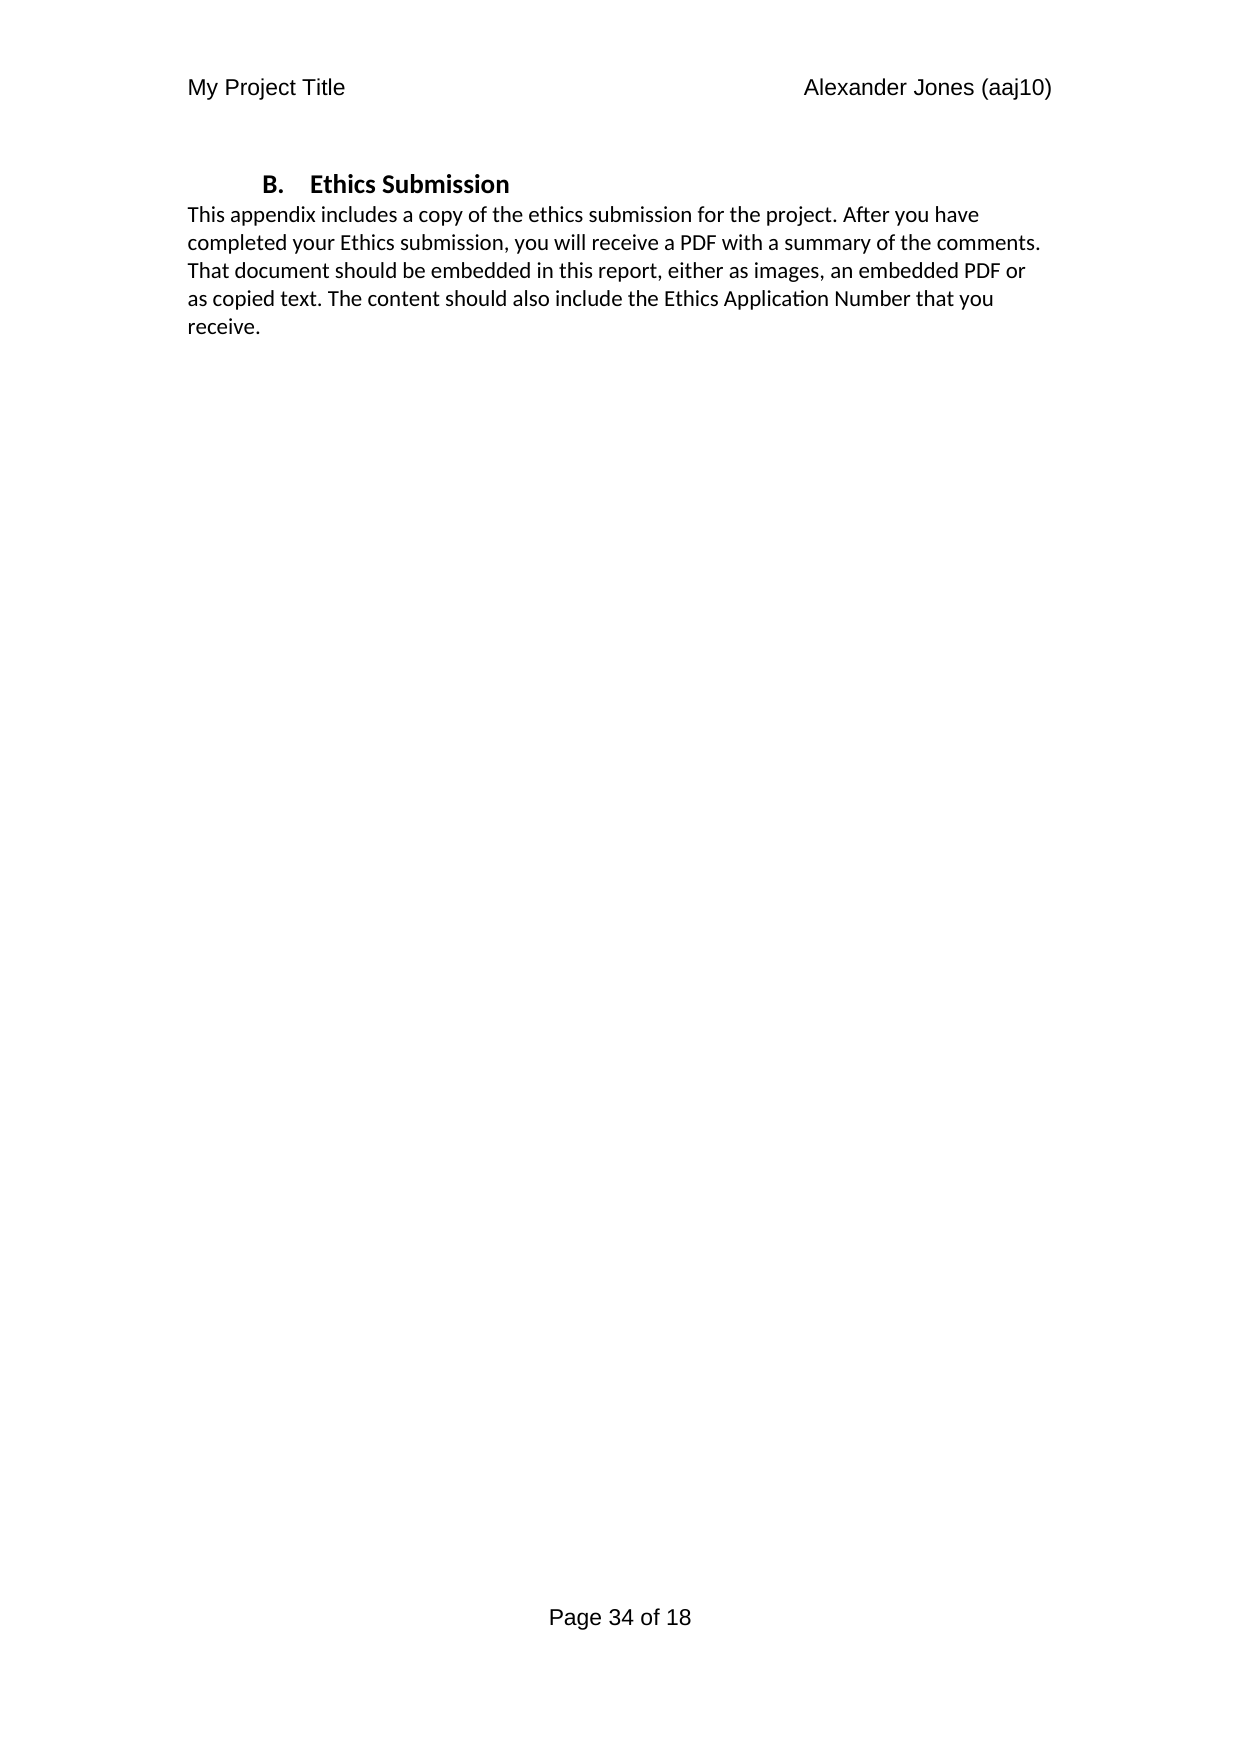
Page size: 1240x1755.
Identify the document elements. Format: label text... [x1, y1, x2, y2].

list Ethics Submission [262, 167, 1052, 200]
text This appendix includes a copy of the ethics submission for the project. After you have completed your Ethics submission, you will receive a PDF with a summary of the comments. That document should be embedded in this report, either as images, an embedded PDF or as copied text. The content should also include the Ethics Application Number that you receive. [187, 200, 1052, 340]
